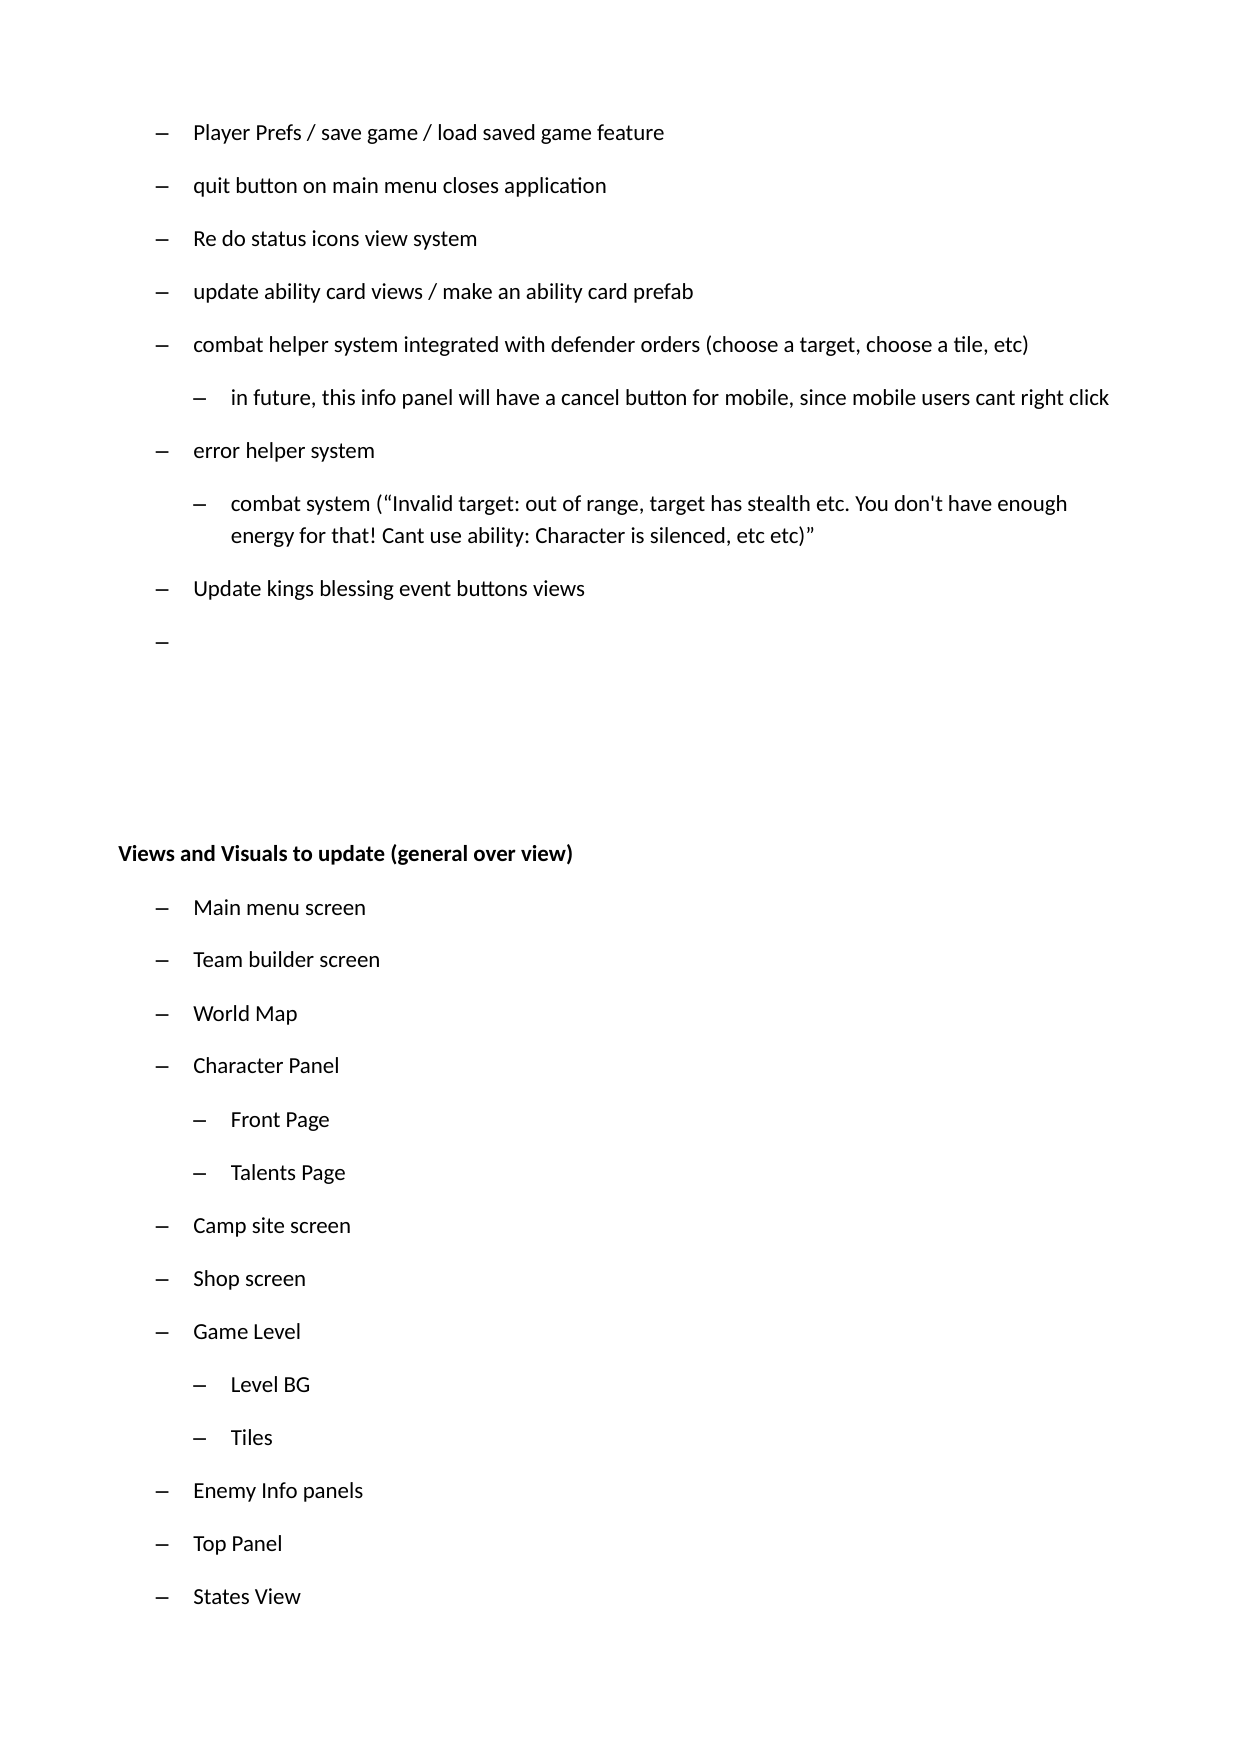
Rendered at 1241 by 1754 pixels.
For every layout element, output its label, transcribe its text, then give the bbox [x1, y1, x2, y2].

list Tiles [193, 1423, 1122, 1451]
list Talents Page [193, 1158, 1122, 1186]
list Team builder screen [156, 946, 1122, 974]
list Camp site screen [156, 1211, 1122, 1239]
list quit button on main menu closes application [156, 171, 1122, 199]
list Main menu screen [156, 893, 1122, 921]
list update ability card views / make an ability card prefab [156, 277, 1122, 305]
list Front Page [193, 1105, 1122, 1133]
text Views and Visuals to update (general over view) [118, 839, 1122, 868]
list Player Prefs / save game / load saved game feature [156, 118, 1122, 146]
list Re do status icons view system [156, 224, 1122, 252]
list Character Panel [156, 1052, 1122, 1080]
list in future, this info panel will have a cancel button for mobile, since mobile users cant right click [193, 383, 1122, 411]
list Game Level [156, 1317, 1122, 1345]
list combat system (“Invalid target: out of range, target has stealth etc. You don't have enough energy for that! Cant use ability: Character is silenced, etc etc)” [193, 489, 1122, 549]
list Level BG [193, 1370, 1122, 1398]
list Update kings blessing event buttons views [156, 574, 1122, 602]
list Enemy Info panels [156, 1476, 1122, 1504]
list error helper system [156, 436, 1122, 464]
list Top Panel [156, 1529, 1122, 1557]
list World Map [156, 999, 1122, 1027]
list combat helper system integrated with defender orders (choose a target, choose a tile, etc) [156, 330, 1122, 358]
list States View [156, 1582, 1122, 1610]
list Shop screen [156, 1264, 1122, 1292]
